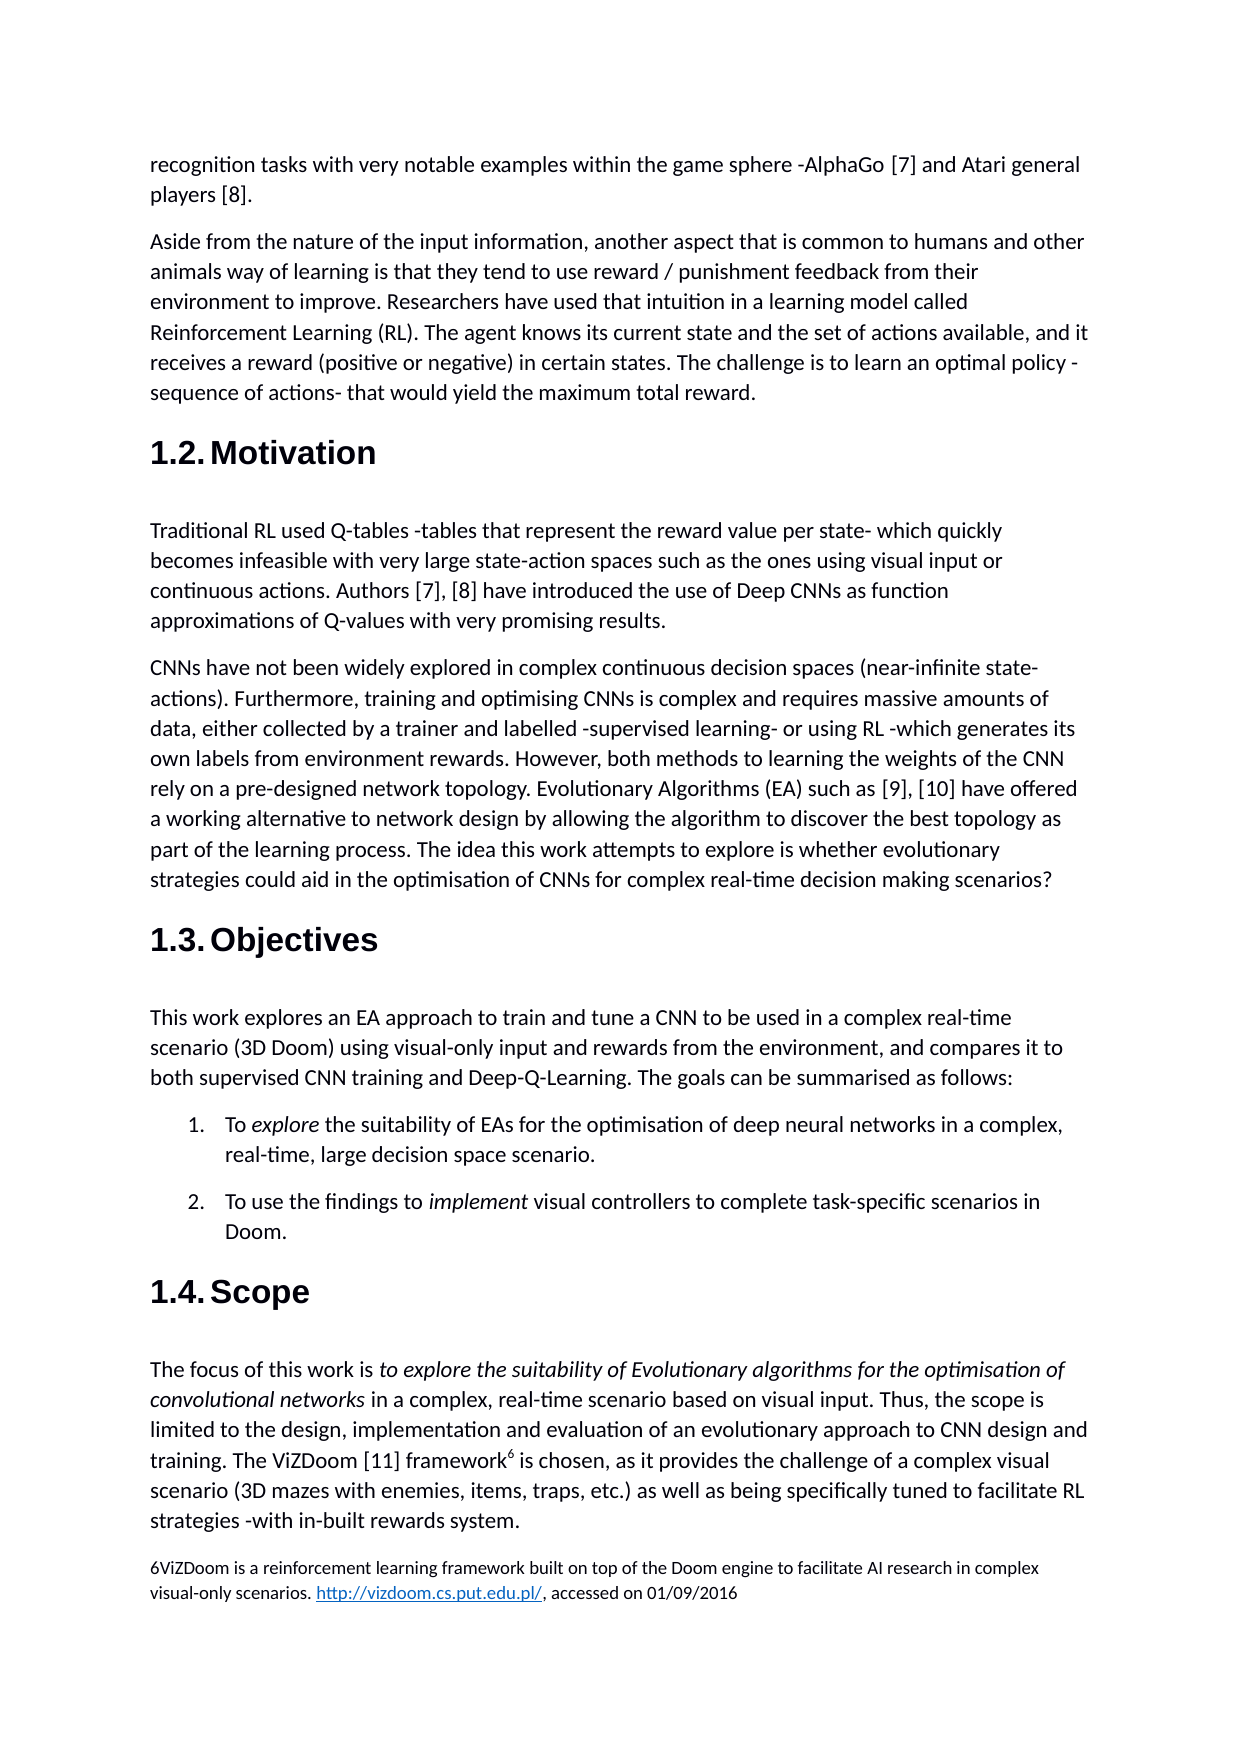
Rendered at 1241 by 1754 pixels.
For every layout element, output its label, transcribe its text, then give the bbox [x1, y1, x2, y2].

text The focus of this work is to explore the suitability of Evolutionary algorithms for the optimisation of convolutional networks in a complex, real-time scenario based on visual input. Thus, the scope is limited to the design, implementation and evaluation of an evolutionary approach to CNN design and training. The ViZDoom [11]⁠ framework is chosen, as it provides the challenge of a complex visual scenario (3D mazes with enemies, items, traps, etc.) as well as being specifically tuned to facilitate RL strategies -with in-built rewards system. [150, 1355, 1090, 1534]
subtitle Objectives [150, 920, 1090, 958]
text recognition tasks with very notable examples within the game sphere -AlphaGo [7]⁠ and Atari general players [8]⁠. [150, 150, 1090, 208]
list To use the findings to implement visual controllers to complete task-specific scenarios in Doom. [187, 1187, 1090, 1245]
text Aside from the nature of the input information, another aspect that is common to humans and other animals way of learning is that they tend to use reward / punishment feedback from their environment to improve. Researchers have used that intuition in a learning model called Reinforcement Learning (RL). The agent knows its current state and the set of actions available, and it receives a reward (positive or negative) in certain states. The challenge is to learn an optimal policy -sequence of actions- that would yield the maximum total reward. [150, 227, 1090, 406]
subtitle Scope [150, 1272, 1090, 1311]
subtitle Motivation [150, 433, 1090, 472]
text This work explores an EA approach to train and tune a CNN to be used in a complex real-time scenario (3D Doom) using visual-only input and rewards from the environment, and compares it to both supervised CNN training and Deep-Q-Learning. The goals can be summarised as follows: [150, 1003, 1090, 1091]
text CNNs have not been widely explored in complex continuous decision spaces (near-infinite state-actions). Furthermore, training and optimising CNNs is complex and requires massive amounts of data, either collected by a trainer and labelled -supervised learning- or using RL -which generates its own labels from environment rewards. However, both methods to learning the weights of the CNN rely on a pre-designed network topology. Evolutionary Algorithms (EA) such as [9], [10]⁠ have offered a working alternative to network design by allowing the algorithm to discover the best topology as part of the learning process. The idea this work attempts to explore is whether evolutionary strategies could aid in the optimisation of CNNs for complex real-time decision making scenarios? [150, 653, 1090, 893]
list To explore the suitability of EAs for the optimisation of deep neural networks in a complex, real-time, large decision space scenario. [187, 1110, 1090, 1168]
text Traditional RL used Q-tables -tables that represent the reward value per state- which quickly becomes infeasible with very large state-action spaces such as the ones using visual input or continuous actions. Authors [7], [8]⁠ have introduced the use of Deep CNNs as function approximations of Q-values with very promising results. [150, 516, 1090, 634]
text ViZDoom is a reinforcement learning framework built on top of the Doom engine to facilitate AI research in complex visual-only scenarios. http://vizdoom.cs.put.edu.pl/, accessed on 01/09/2016 [150, 1556, 1090, 1604]
